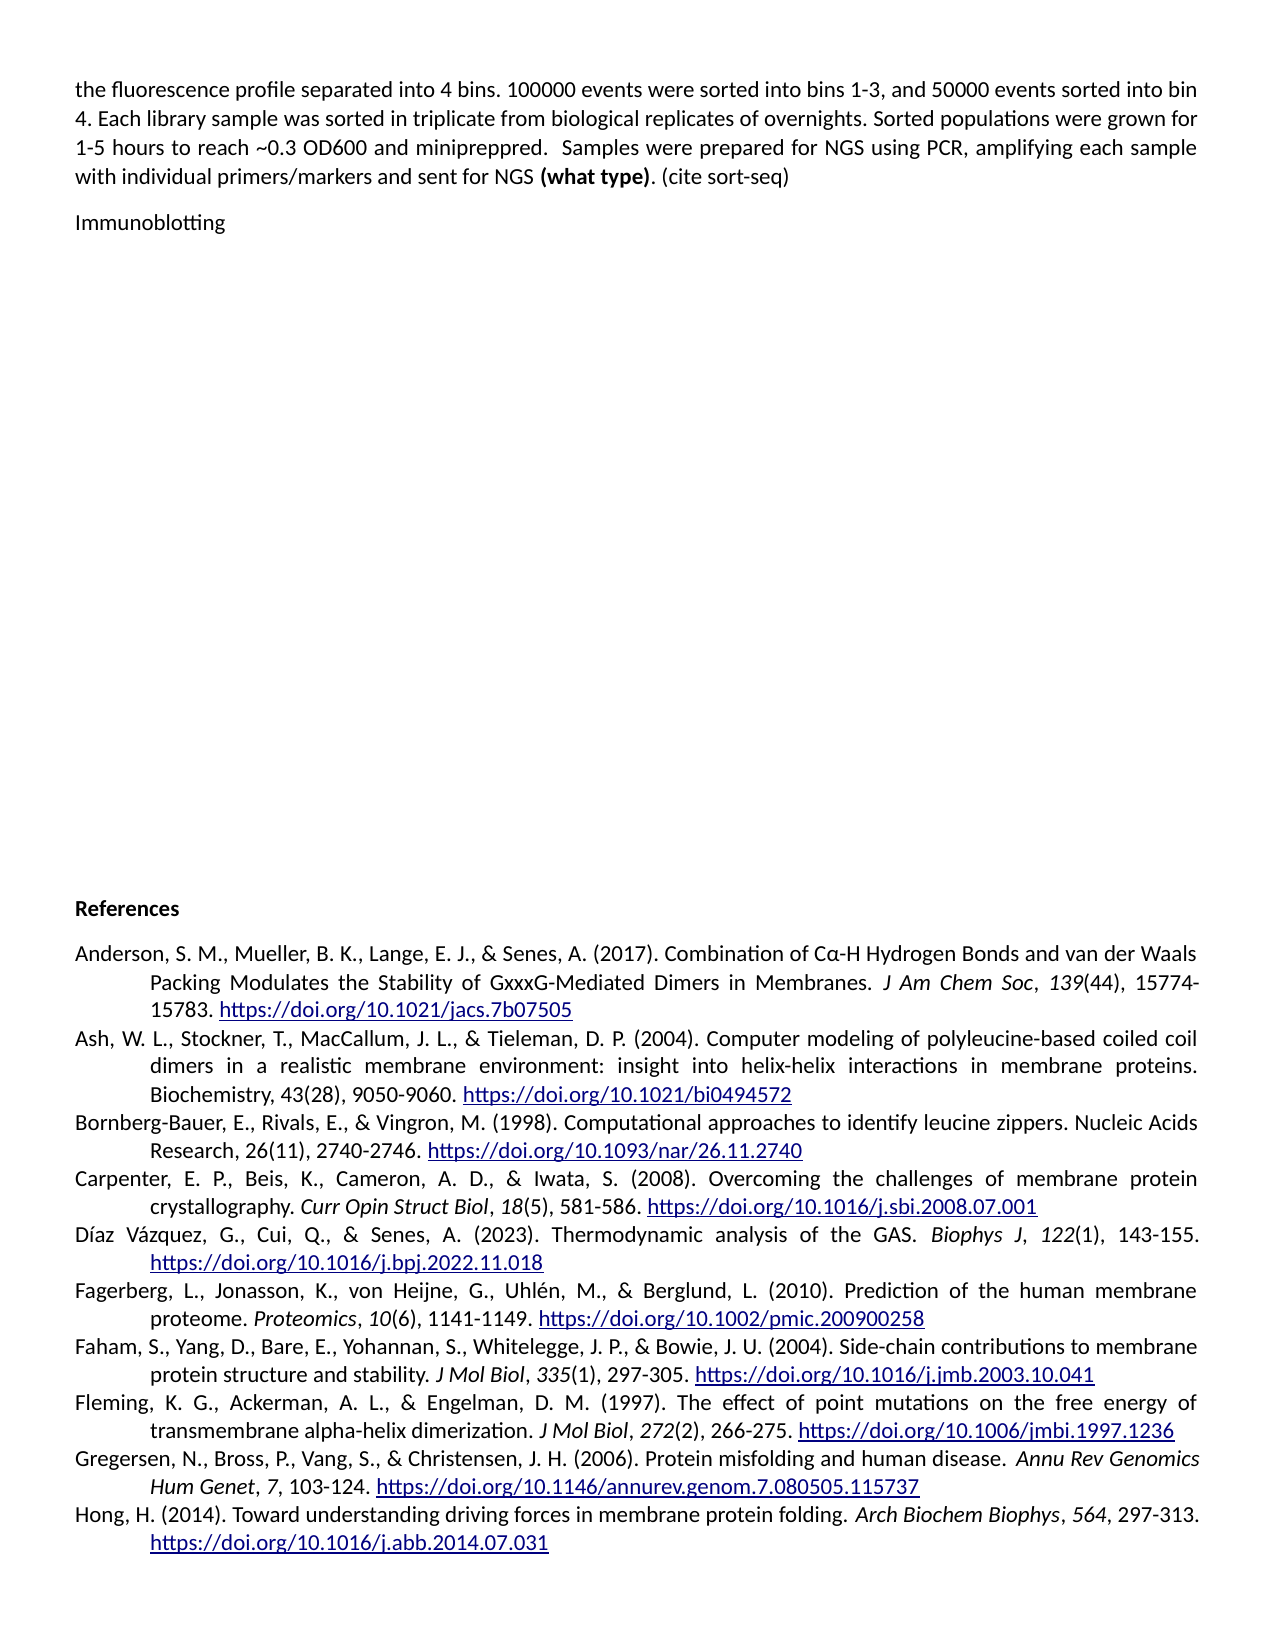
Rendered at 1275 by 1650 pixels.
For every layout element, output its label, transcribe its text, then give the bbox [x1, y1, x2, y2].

text Ash, W. L., Stockner, T., MacCallum, J. L., & Tieleman, D. P. (2004). Computer modeling of polyleucine-based coiled coil dimers in a realistic membrane environment: insight into helix-helix interactions in membrane proteins. Biochemistry, 43(28), 9050-9060. https://doi.org/10.1021/bi0494572 [75, 1024, 1200, 1108]
text Carpenter, E. P., Beis, K., Cameron, A. D., & Iwata, S. (2008). Overcoming the challenges of membrane protein crystallography. Curr Opin Struct Biol, 18(5), 581-586. https://doi.org/10.1016/j.sbi.2008.07.001 [75, 1164, 1200, 1220]
text Bornberg-Bauer, E., Rivals, E., & Vingron, M. (1998). Computational approaches to identify leucine zippers. Nucleic Acids Research, 26(11), 2740-2746. https://doi.org/10.1093/nar/26.11.2740 [75, 1108, 1200, 1164]
text Hong, H. (2014). Toward understanding driving forces in membrane protein folding. Arch Biochem Biophys, 564, 297-313. https://doi.org/10.1016/j.abb.2014.07.031 [75, 1500, 1200, 1556]
text Fleming, K. G., Ackerman, A. L., & Engelman, D. M. (1997). The effect of point mutations on the free energy of transmembrane alpha-helix dimerization. J Mol Biol, 272(2), 266-275. https://doi.org/10.1006/jmbi.1997.1236 [75, 1388, 1200, 1444]
text References [75, 894, 1200, 922]
text the fluorescence profile separated into 4 bins. 100000 events were sorted into bins 1-3, and 50000 events sorted into bin 4. Each library sample was sorted in triplicate from biological replicates of overnights. Sorted populations were grown for 1-5 hours to reach ~0.3 OD600 and minipreppred. Samples were prepared for NGS using PCR, amplifying each sample with individual primers/markers and sent for NGS (what type). (cite sort-seq) [75, 75, 1200, 190]
text Gregersen, N., Bross, P., Vang, S., & Christensen, J. H. (2006). Protein misfolding and human disease. Annu Rev Genomics Hum Genet, 7, 103-124. https://doi.org/10.1146/annurev.genom.7.080505.115737 [75, 1444, 1200, 1500]
text Faham, S., Yang, D., Bare, E., Yohannan, S., Whitelegge, J. P., & Bowie, J. U. (2004). Side-chain contributions to membrane protein structure and stability. J Mol Biol, 335(1), 297-305. https://doi.org/10.1016/j.jmb.2003.10.041 [75, 1332, 1200, 1388]
text Díaz Vázquez, G., Cui, Q., & Senes, A. (2023). Thermodynamic analysis of the GAS. Biophys J, 122(1), 143-155. https://doi.org/10.1016/j.bpj.2022.11.018 [75, 1220, 1200, 1276]
text Immunoblotting [75, 208, 1200, 236]
text Fagerberg, L., Jonasson, K., von Heijne, G., Uhlén, M., & Berglund, L. (2010). Prediction of the human membrane proteome. Proteomics, 10(6), 1141-1149. https://doi.org/10.1002/pmic.200900258 [75, 1276, 1200, 1332]
text Anderson, S. M., Mueller, B. K., Lange, E. J., & Senes, A. (2017). Combination of Cα-H Hydrogen Bonds and van der Waals Packing Modulates the Stability of GxxxG-Mediated Dimers in Membranes. J Am Chem Soc, 139(44), 15774-15783. https://doi.org/10.1021/jacs.7b07505 [75, 939, 1200, 1024]
